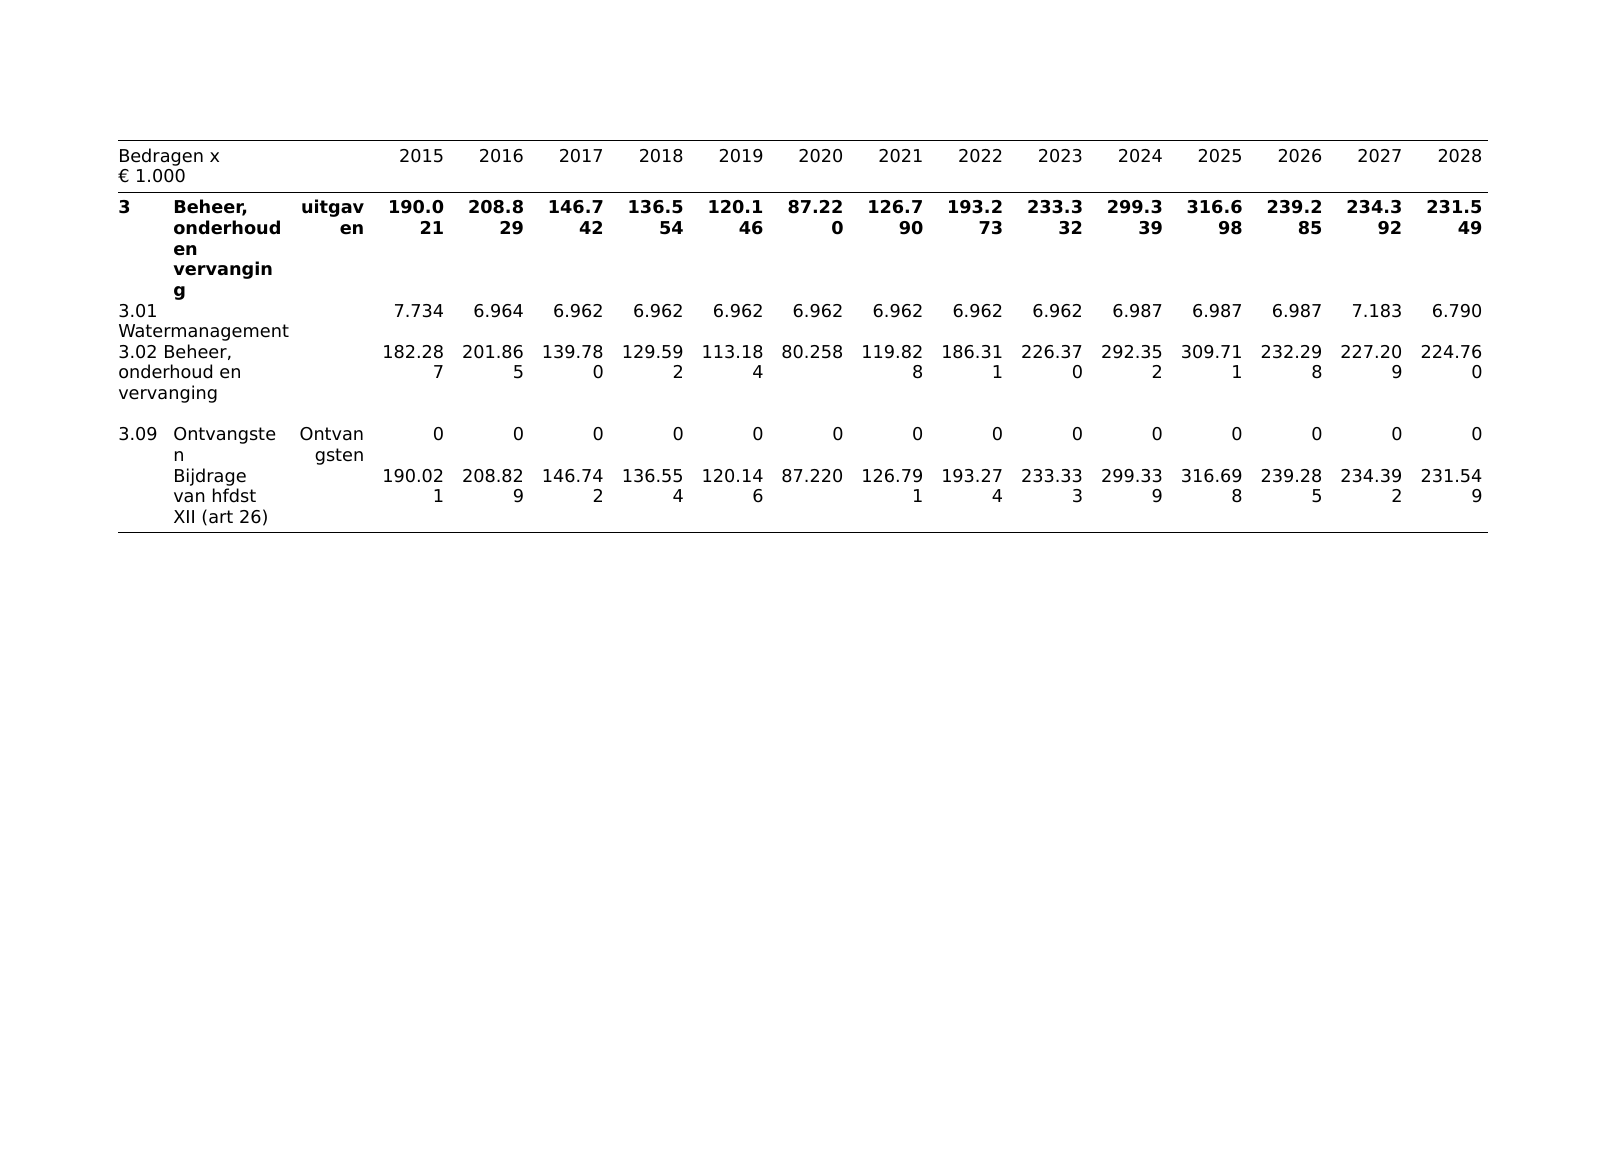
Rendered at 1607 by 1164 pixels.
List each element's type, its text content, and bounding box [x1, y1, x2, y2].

table_cell 0 [1248, 424, 1328, 466]
table_cell 6.964 [450, 301, 530, 342]
table_cell 231.549 [1408, 466, 1488, 532]
table_cell [929, 404, 1009, 424]
table_cell 136.554 [610, 193, 689, 301]
table_cell [610, 404, 689, 424]
table_cell [1089, 404, 1168, 424]
table_cell 232.298 [1248, 342, 1328, 404]
table_header [290, 141, 370, 192]
table_cell 190.021 [370, 466, 450, 532]
table_cell 316.698 [1169, 193, 1248, 301]
table_cell [849, 404, 929, 424]
table_cell Beheer, onderhoud en vervanging [167, 193, 290, 301]
table_cell 231.549 [1408, 193, 1488, 301]
table_cell 0 [530, 424, 609, 466]
table_cell [1328, 404, 1408, 424]
table_cell [118, 466, 167, 532]
table_cell 126.791 [849, 466, 929, 532]
table_cell 0 [849, 424, 929, 466]
table_cell 193.274 [929, 466, 1009, 532]
table_cell 226.370 [1009, 342, 1089, 404]
table_header 2017 [530, 141, 609, 192]
table_header 2016 [450, 141, 530, 192]
table_header 2028 [1408, 141, 1488, 192]
table_cell [769, 404, 849, 424]
table_cell 126.790 [849, 193, 929, 301]
table_cell 208.829 [450, 466, 530, 532]
table_cell 182.287 [370, 342, 450, 404]
table_cell [290, 342, 370, 404]
table_cell [1169, 404, 1248, 424]
table_header 2027 [1328, 141, 1408, 192]
table_cell 3.02 Beheer, onderhoud en vervanging [118, 342, 290, 404]
table_header 2015 [370, 141, 450, 192]
table_cell [290, 466, 370, 532]
table_cell 316.698 [1169, 466, 1248, 532]
table_cell 6.962 [1009, 301, 1089, 342]
table_cell 146.742 [530, 193, 609, 301]
table_cell 224.760 [1408, 342, 1488, 404]
table_cell 120.146 [689, 466, 769, 532]
table_cell 146.742 [530, 466, 609, 532]
table_cell 186.311 [929, 342, 1009, 404]
table_cell 201.865 [450, 342, 530, 404]
table_cell [1009, 404, 1089, 424]
table_cell 233.332 [1009, 193, 1089, 301]
table_cell 0 [769, 424, 849, 466]
table_cell 0 [1089, 424, 1168, 466]
table_cell 239.285 [1248, 193, 1328, 301]
table_cell Ontvangsten [290, 424, 370, 466]
table_cell 6.987 [1169, 301, 1248, 342]
table_cell 6.962 [929, 301, 1009, 342]
table_cell 113.184 [689, 342, 769, 404]
table_cell [370, 404, 450, 424]
table_cell 87.220 [769, 466, 849, 532]
table_cell 239.285 [1248, 466, 1328, 532]
table_cell 208.829 [450, 193, 530, 301]
table_header Bedragen x € 1.000 [118, 141, 290, 192]
table_cell [1248, 404, 1328, 424]
table_cell [450, 404, 530, 424]
table_cell 309.711 [1169, 342, 1248, 404]
table_cell 6.790 [1408, 301, 1488, 342]
table_header 2018 [610, 141, 689, 192]
table_header 2023 [1009, 141, 1089, 192]
table_cell 6.962 [849, 301, 929, 342]
table_cell 0 [1328, 424, 1408, 466]
table_cell 234.392 [1328, 466, 1408, 532]
table_cell [689, 404, 769, 424]
table_cell [167, 404, 290, 424]
table_cell [118, 404, 167, 424]
table_cell 87.220 [769, 193, 849, 301]
table_cell 6.987 [1089, 301, 1168, 342]
table_cell 190.021 [370, 193, 450, 301]
table_cell 119.828 [849, 342, 929, 404]
table_cell Ontvangsten [167, 424, 290, 466]
table_cell 234.392 [1328, 193, 1408, 301]
table_cell 6.962 [769, 301, 849, 342]
table_cell uitgaven [290, 193, 370, 301]
table_cell 0 [1169, 424, 1248, 466]
table_cell 233.333 [1009, 466, 1089, 532]
table_cell 7.734 [370, 301, 450, 342]
table_cell 6.962 [610, 301, 689, 342]
table_header 2026 [1248, 141, 1328, 192]
table_header 2024 [1089, 141, 1168, 192]
table_cell 136.554 [610, 466, 689, 532]
table_cell 227.209 [1328, 342, 1408, 404]
table_cell [1408, 404, 1488, 424]
table_cell 193.273 [929, 193, 1009, 301]
table_cell 0 [1009, 424, 1089, 466]
table_cell 0 [370, 424, 450, 466]
table_cell 6.962 [689, 301, 769, 342]
table_cell 0 [929, 424, 1009, 466]
table_cell [290, 404, 370, 424]
table_cell 129.592 [610, 342, 689, 404]
table_cell 0 [1408, 424, 1488, 466]
table_cell [530, 404, 609, 424]
table_cell 120.146 [689, 193, 769, 301]
table_cell 299.339 [1089, 193, 1168, 301]
table_cell 3 [118, 193, 167, 301]
table_cell 6.987 [1248, 301, 1328, 342]
table_header 2021 [849, 141, 929, 192]
table_cell Bijdrage van hfdst XII (art 26) [167, 466, 290, 532]
table_cell 0 [610, 424, 689, 466]
table_header 2025 [1169, 141, 1248, 192]
table_cell 0 [450, 424, 530, 466]
table_cell 7.183 [1328, 301, 1408, 342]
table_cell 299.339 [1089, 466, 1168, 532]
table_cell 6.962 [530, 301, 609, 342]
table_cell 3.01 Watermanagement [118, 301, 290, 342]
table_cell 80.258 [769, 342, 849, 404]
table_cell 292.352 [1089, 342, 1168, 404]
table_cell 139.780 [530, 342, 609, 404]
table_cell [290, 301, 370, 342]
table_cell 0 [689, 424, 769, 466]
table_header 2019 [689, 141, 769, 192]
table_header 2022 [929, 141, 1009, 192]
table_cell 3.09 [118, 424, 167, 466]
table_header 2020 [769, 141, 849, 192]
